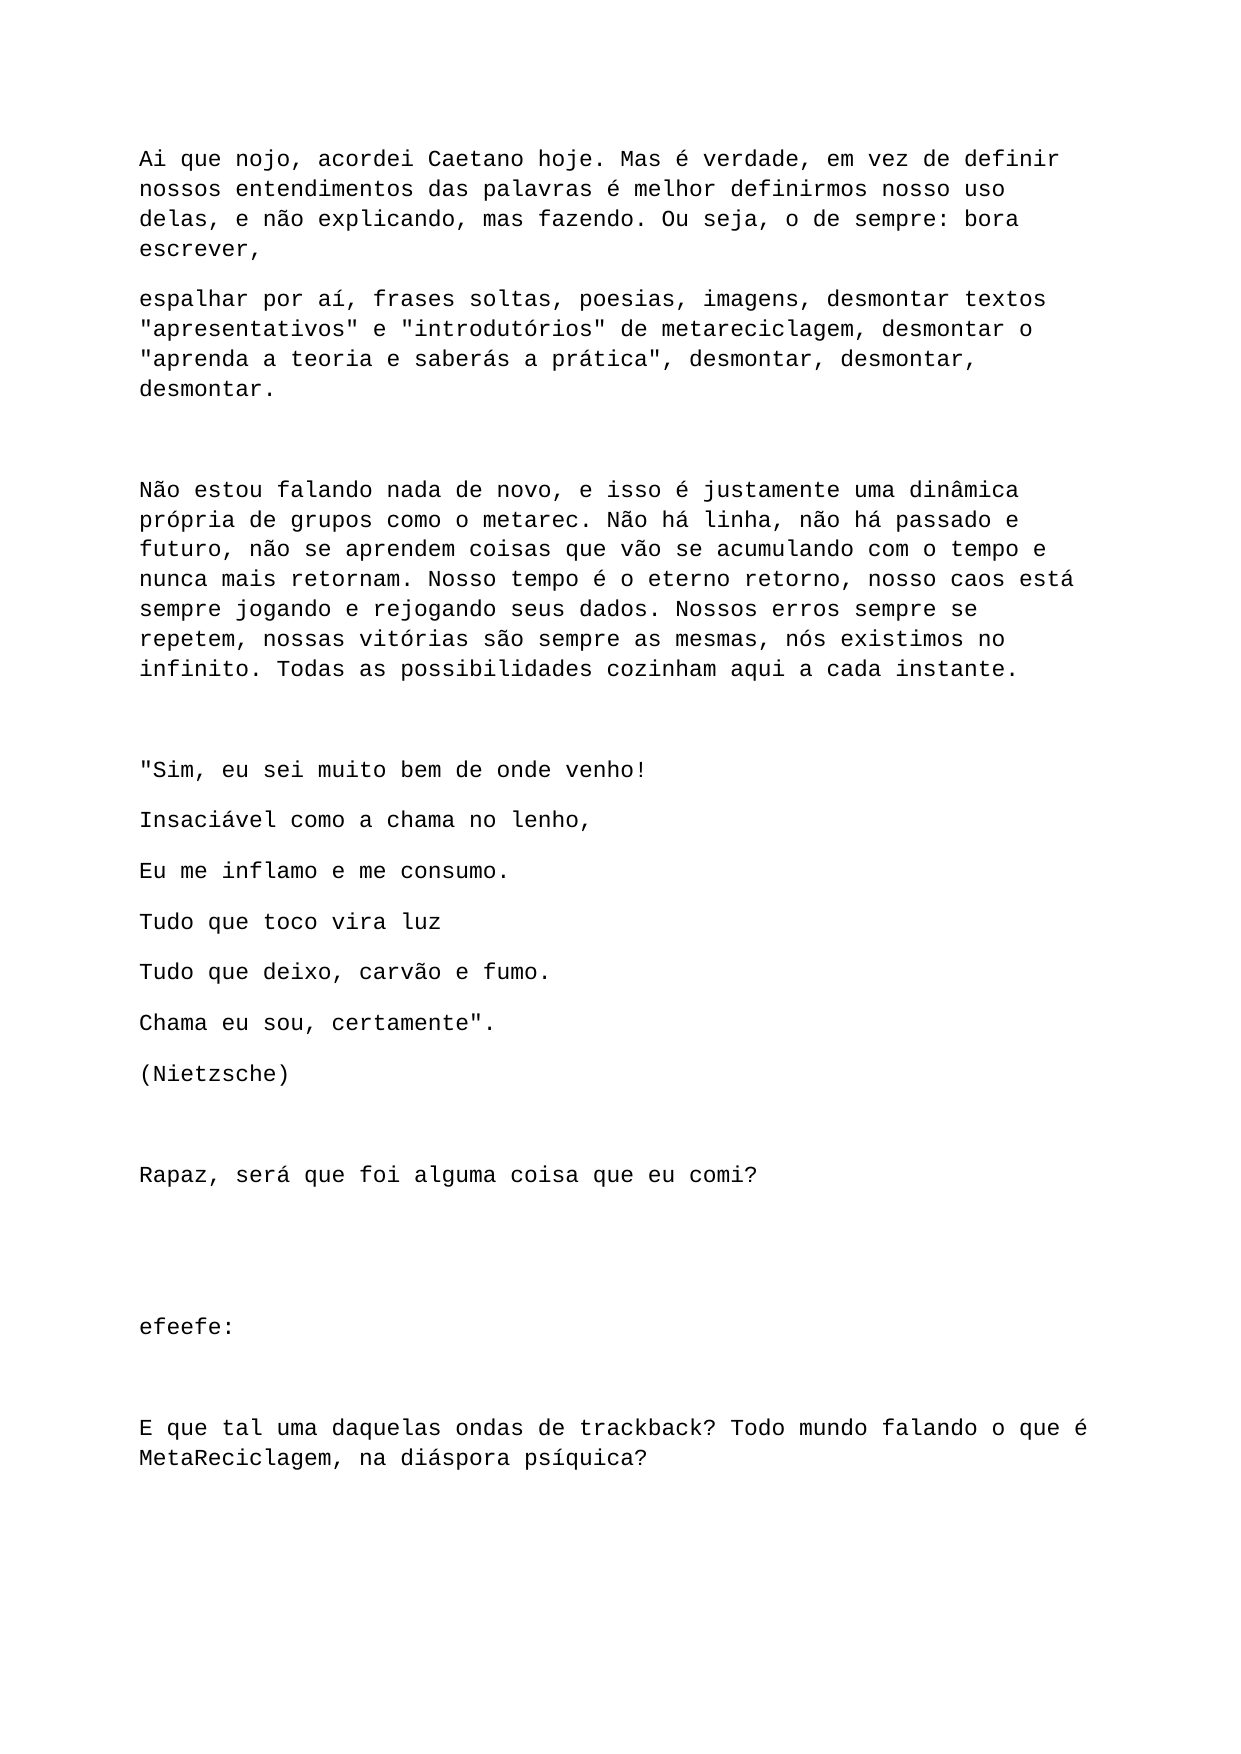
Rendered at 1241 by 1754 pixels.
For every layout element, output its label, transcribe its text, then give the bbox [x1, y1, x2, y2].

text Tudo que deixo, carvão e fumo. [139, 961, 1101, 987]
text Eu me inflamo e me consumo. [139, 859, 1101, 885]
text Chama eu sou, certamente". [139, 1011, 1101, 1037]
text Ai que nojo, acordei Caetano hoje. Mas é verdade, em vez de definir nossos entendimentos das palavras é melhor definirmos nosso uso delas, e não explicando, mas fazendo. Ou seja, o de sempre: bora escrever, [139, 148, 1101, 263]
text Não estou falando nada de novo, e isso é justamente uma dinâmica própria de grupos como o metarec. Não há linha, não há passado e futuro, não se aprendem coisas que vão se acumulando com o tempo e nunca mais retornam. Nosso tempo é o eterno retorno, nosso caos está sempre jogando e rejogando seus dados. Nossos erros sempre se repetem, nossas vitórias são sempre as mesmas, nós existimos no infinito. Todas as possibilidades cozinham aqui a cada instante. [139, 478, 1101, 683]
text (Nietzsche) [139, 1062, 1101, 1088]
text efeefe: [139, 1315, 1101, 1341]
text "Sim, eu sei muito bem de onde venho! [139, 758, 1101, 784]
text Tudo que toco vira luz [139, 910, 1101, 936]
text Rapaz, será que foi alguma coisa que eu comi? [139, 1163, 1101, 1189]
text Insaciável como a chama no lenho, [139, 809, 1101, 835]
text E que tal uma daquelas ondas de trackback? Todo mundo falando o que é MetaReciclagem, na diáspora psíquica? [139, 1416, 1101, 1472]
text espalhar por aí, frases soltas, poesias, imagens, desmontar textos "apresentativos" e "introdutórios" de metareciclagem, desmontar o "aprenda a teoria e saberás a prática", desmontar, desmontar, desmontar. [139, 288, 1101, 403]
